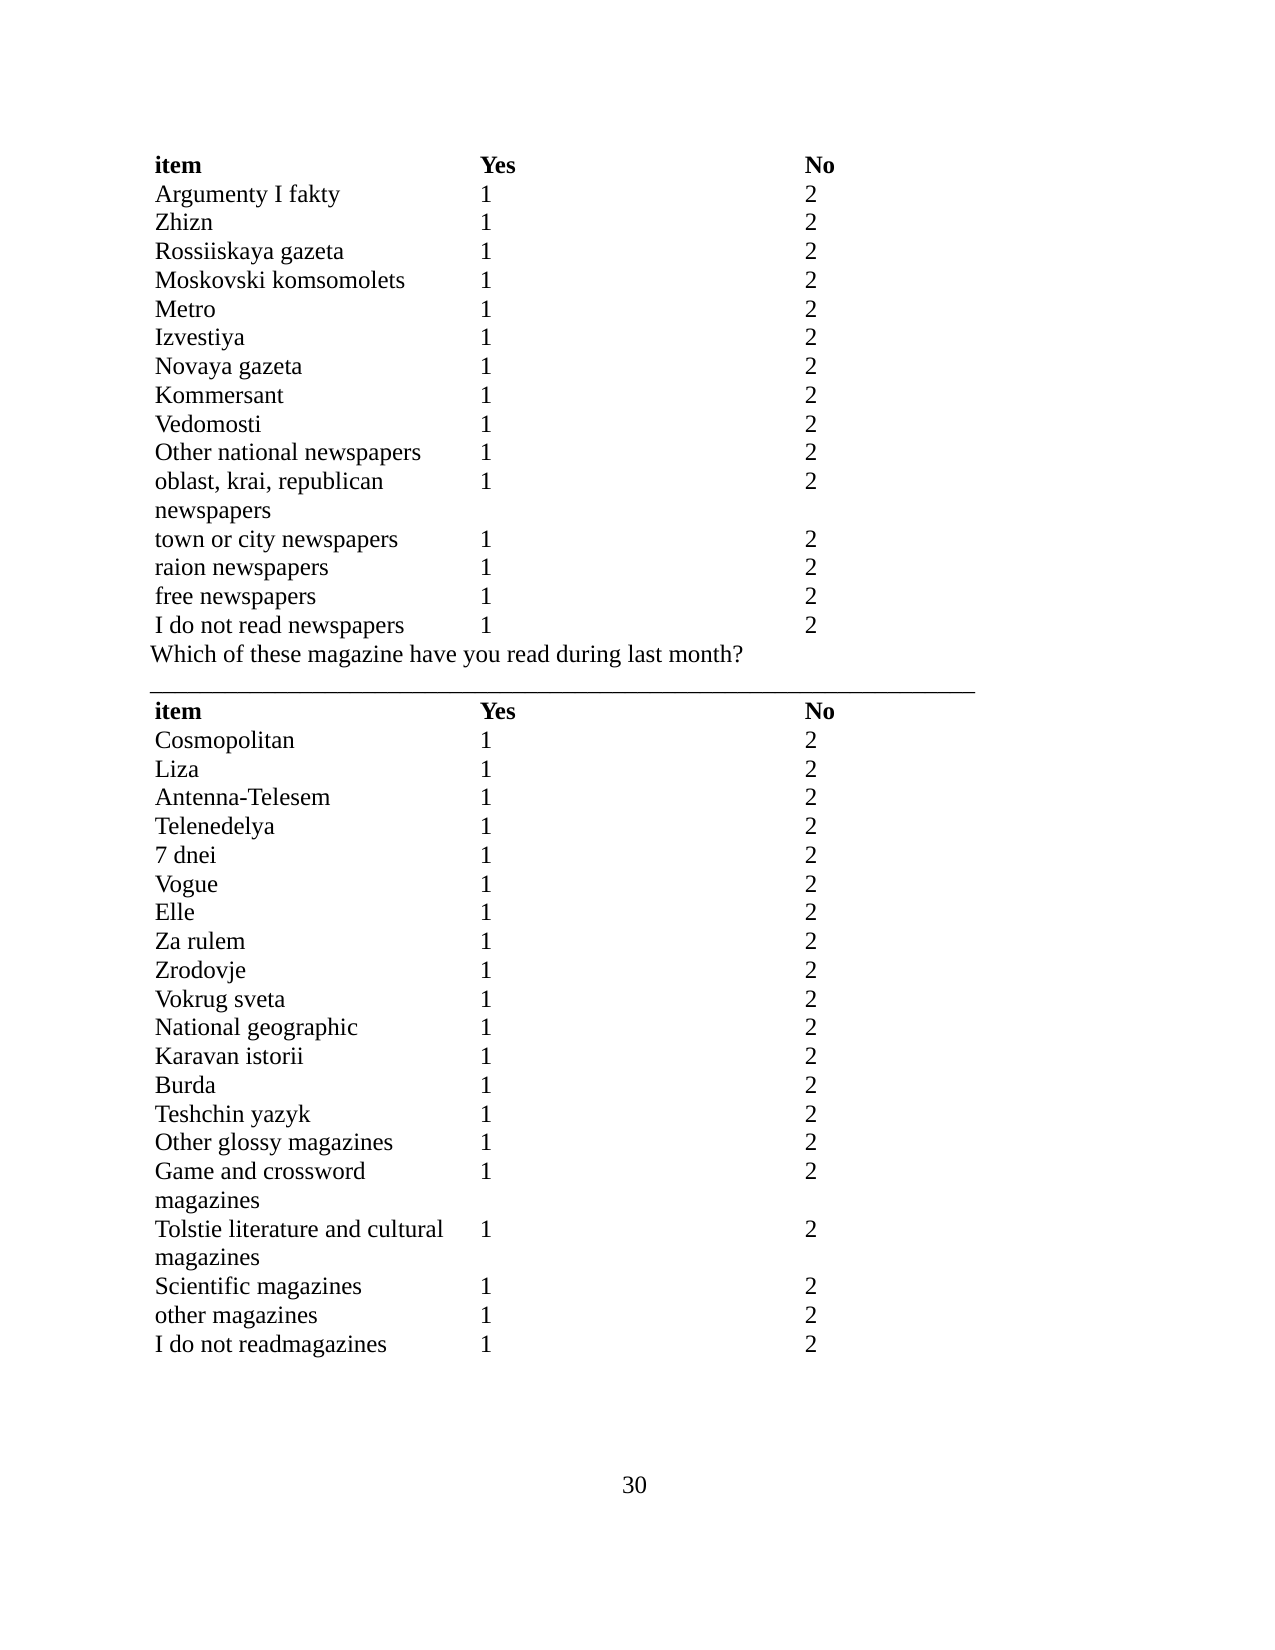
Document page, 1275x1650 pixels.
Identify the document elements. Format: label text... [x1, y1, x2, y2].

table_cell 1 [475, 955, 800, 984]
table_cell Cosmopolitan [150, 725, 475, 754]
table_cell 2 [800, 984, 1125, 1012]
table_cell Argumenty I fakty [150, 179, 475, 207]
table_cell 2 [800, 466, 1125, 524]
table_cell National geographic [150, 1013, 475, 1041]
table_cell 2 [800, 898, 1125, 926]
table_cell Other national newspapers [150, 438, 475, 466]
table_cell oblast, krai, republican newspapers [150, 466, 475, 524]
table_cell raion newspapers [150, 553, 475, 581]
table_cell 1 [475, 351, 800, 380]
table_cell 2 [800, 1214, 1125, 1271]
table_cell 1 [475, 409, 800, 437]
table_cell 2 [800, 1013, 1125, 1041]
table_cell other magazines [150, 1300, 475, 1329]
table_cell 1 [475, 380, 800, 409]
table_cell 2 [800, 265, 1125, 294]
table_cell 1 [475, 1128, 800, 1156]
table_cell 1 [475, 840, 800, 869]
table_cell 1 [475, 984, 800, 1012]
table_cell 1 [475, 783, 800, 811]
table_header item [150, 696, 475, 725]
table_cell 2 [800, 1156, 1125, 1214]
table_cell 1 [475, 811, 800, 840]
table_cell 2 [800, 409, 1125, 437]
table_cell Vokrug sveta [150, 984, 475, 1012]
table_cell 2 [800, 1070, 1125, 1099]
table_header No [800, 150, 1125, 179]
table_cell 2 [800, 294, 1125, 322]
table_cell 1 [475, 438, 800, 466]
table_cell Telenedelya [150, 811, 475, 840]
table_cell Vogue [150, 869, 475, 897]
table_header Yes [475, 696, 800, 725]
table_cell 1 [475, 1156, 800, 1214]
table_cell free newspapers [150, 581, 475, 610]
table_cell 2 [800, 926, 1125, 955]
table_cell Kommersant [150, 380, 475, 409]
table_cell 1 [475, 725, 800, 754]
table_cell 1 [475, 869, 800, 897]
table_cell 2 [800, 323, 1125, 351]
table_cell I do not read newspapers [150, 610, 475, 639]
table_cell 2 [800, 380, 1125, 409]
table_cell 1 [475, 926, 800, 955]
table_cell 1 [475, 898, 800, 926]
table_cell 2 [800, 1099, 1125, 1127]
table_cell 1 [475, 754, 800, 782]
table_cell 2 [800, 783, 1125, 811]
table_cell 2 [800, 811, 1125, 840]
table_cell 1 [475, 208, 800, 236]
table_header Yes [475, 150, 800, 179]
table_cell 1 [475, 466, 800, 524]
table_cell 1 [475, 179, 800, 207]
table_cell 1 [475, 265, 800, 294]
table_cell Novaya gazeta [150, 351, 475, 380]
table_header No [800, 696, 1125, 725]
table_cell Za rulem [150, 926, 475, 955]
table_cell 1 [475, 1041, 800, 1070]
table_cell 1 [475, 236, 800, 265]
table_cell Zhizn [150, 208, 475, 236]
table_cell Scientific magazines [150, 1271, 475, 1300]
table_cell 2 [800, 840, 1125, 869]
table_cell Game and crossword magazines [150, 1156, 475, 1214]
table_cell 2 [800, 524, 1125, 552]
table_cell Other glossy magazines [150, 1128, 475, 1156]
table_cell 1 [475, 1070, 800, 1099]
table_cell 1 [475, 1099, 800, 1127]
table_cell 2 [800, 1128, 1125, 1156]
table_cell 2 [800, 1329, 1125, 1357]
table_cell I do not readmagazines [150, 1329, 475, 1357]
table_cell 2 [800, 179, 1125, 207]
table_cell 2 [800, 581, 1125, 610]
table_cell 7 dnei [150, 840, 475, 869]
table_cell Rossiiskaya gazeta [150, 236, 475, 265]
table_cell 2 [800, 438, 1125, 466]
table_cell 1 [475, 1214, 800, 1271]
table_cell 1 [475, 323, 800, 351]
table_cell 1 [475, 1271, 800, 1300]
table_cell Tolstie literature and cultural magazines [150, 1214, 475, 1271]
table_cell town or city newspapers [150, 524, 475, 552]
table_cell 2 [800, 754, 1125, 782]
table_header item [150, 150, 475, 179]
table_cell 2 [800, 725, 1125, 754]
table_cell Burda [150, 1070, 475, 1099]
table_cell 2 [800, 553, 1125, 581]
table_cell Moskovski komsomolets [150, 265, 475, 294]
table_cell Teshchin yazyk [150, 1099, 475, 1127]
table_cell 2 [800, 869, 1125, 897]
table_cell 2 [800, 351, 1125, 380]
table_cell Antenna-Telesem [150, 783, 475, 811]
table_cell Metro [150, 294, 475, 322]
table_cell Izvestiya [150, 323, 475, 351]
table_cell 2 [800, 955, 1125, 984]
table_cell Liza [150, 754, 475, 782]
table_cell 1 [475, 581, 800, 610]
table_cell 2 [800, 1271, 1125, 1300]
table_cell 2 [800, 1041, 1125, 1070]
table_cell Elle [150, 898, 475, 926]
table_cell 2 [800, 236, 1125, 265]
table_cell 1 [475, 1013, 800, 1041]
table_cell 2 [800, 610, 1125, 639]
table_cell 1 [475, 524, 800, 552]
table_cell 1 [475, 610, 800, 639]
table_cell Vedomosti [150, 409, 475, 437]
table_cell 2 [800, 1300, 1125, 1329]
table_cell Karavan istorii [150, 1041, 475, 1070]
table_cell Zrodovje [150, 955, 475, 984]
table_cell 1 [475, 1329, 800, 1357]
table_cell 1 [475, 294, 800, 322]
table_cell 1 [475, 553, 800, 581]
table_cell 1 [475, 1300, 800, 1329]
table_cell 2 [800, 208, 1125, 236]
text Which of these magazine have you read during last month? __________________________________________________________________ [150, 639, 1125, 696]
